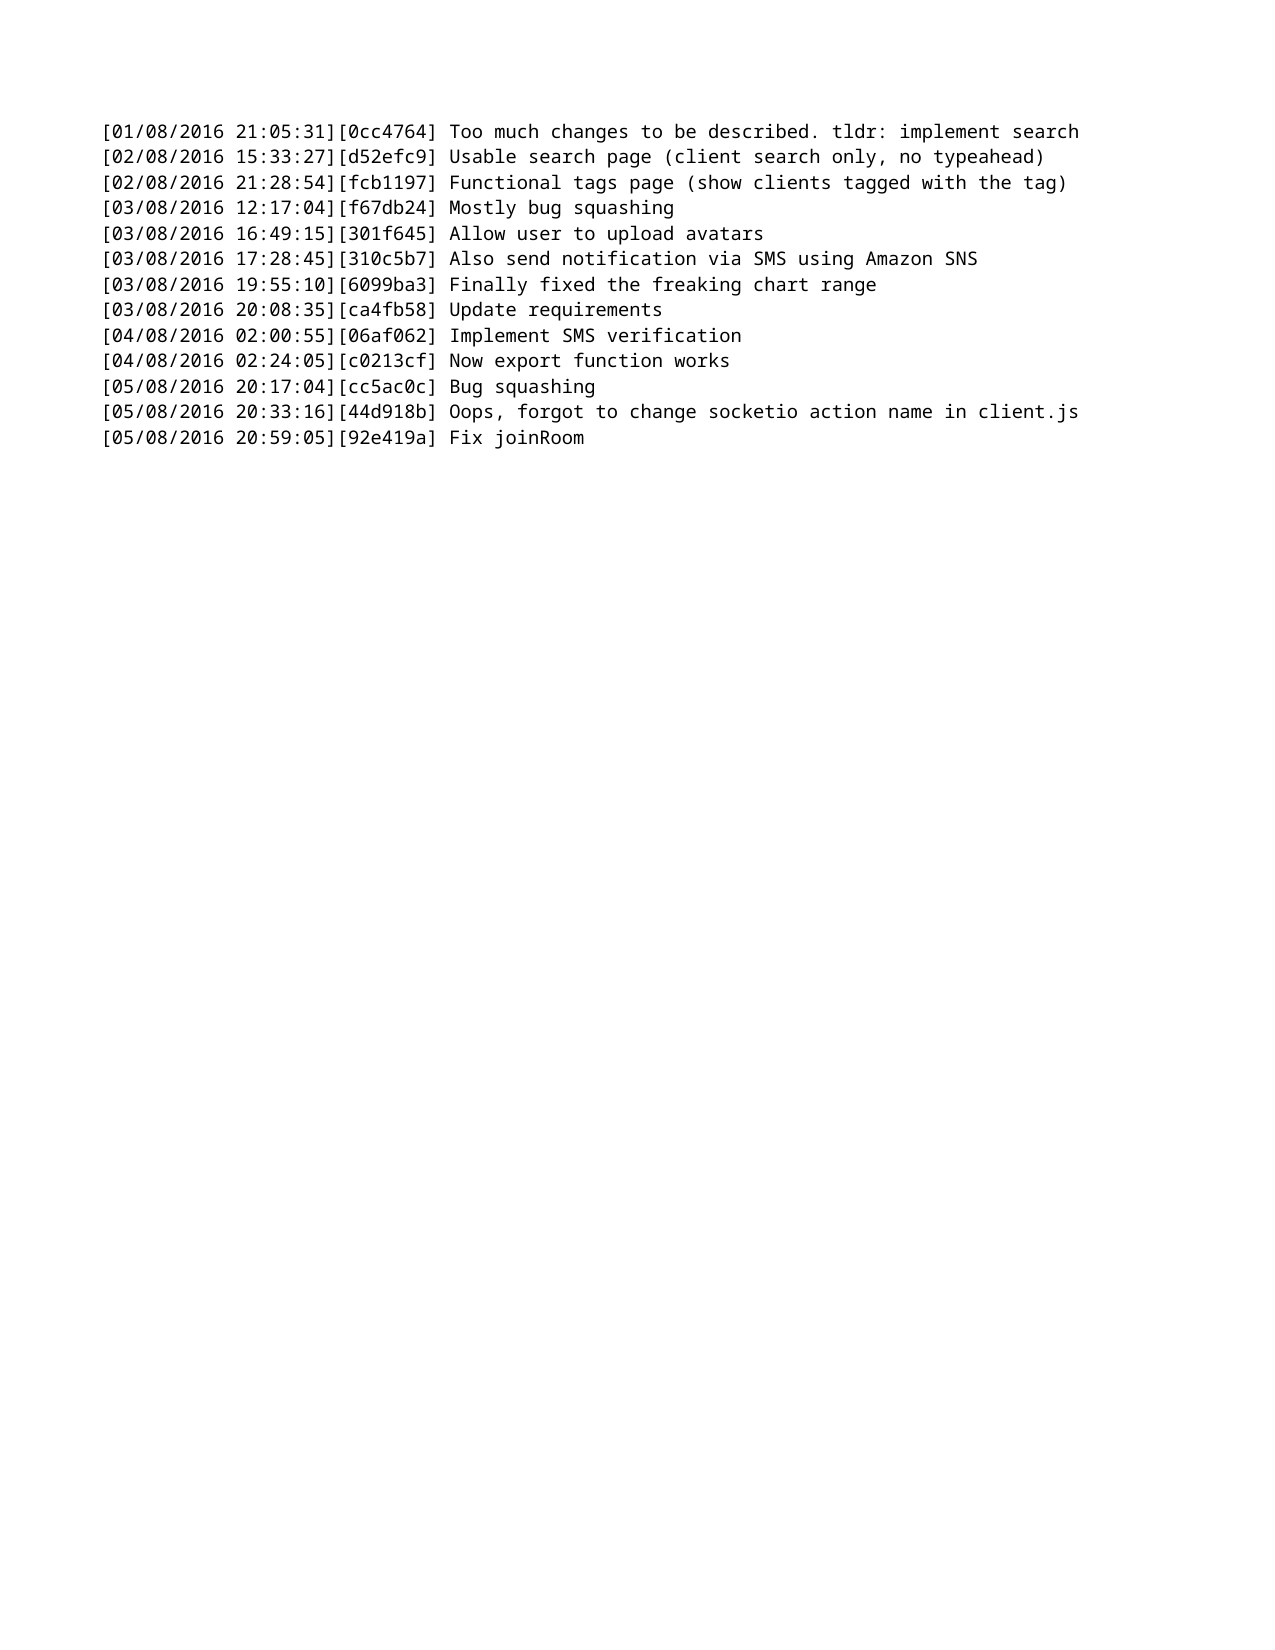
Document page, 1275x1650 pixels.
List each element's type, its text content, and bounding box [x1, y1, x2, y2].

text [04/08/2016 02:24:05][c0213cf] Now export function works [100, 348, 1243, 373]
text [02/08/2016 21:28:54][fcb1197] Functional tags page (show clients tagged with the tag) [100, 169, 1243, 195]
text [03/08/2016 12:17:04][f67db24] Mostly bug squashing [100, 195, 1243, 220]
text [02/08/2016 15:33:27][d52efc9] Usable search page (client search only, no typeahead) [100, 144, 1243, 169]
text [05/08/2016 20:17:04][cc5ac0c] Bug squashing [100, 373, 1243, 399]
text [03/08/2016 19:55:10][6099ba3] Finally fixed the freaking chart range [100, 271, 1243, 297]
text [05/08/2016 20:33:16][44d918b] Oops, forgot to change socketio action name in client.js [100, 399, 1243, 424]
text [01/08/2016 21:05:31][0cc4764] Too much changes to be described. tldr: implement search [100, 118, 1243, 144]
text [03/08/2016 17:28:45][310c5b7] Also send notification via SMS using Amazon SNS [100, 246, 1243, 271]
text [03/08/2016 16:49:15][301f645] Allow user to upload avatars [100, 220, 1243, 246]
text [05/08/2016 20:59:05][92e419a] Fix joinRoom [100, 424, 1243, 450]
text [04/08/2016 02:00:55][06af062] Implement SMS verification [100, 322, 1243, 348]
text [03/08/2016 20:08:35][ca4fb58] Update requirements [100, 297, 1243, 322]
